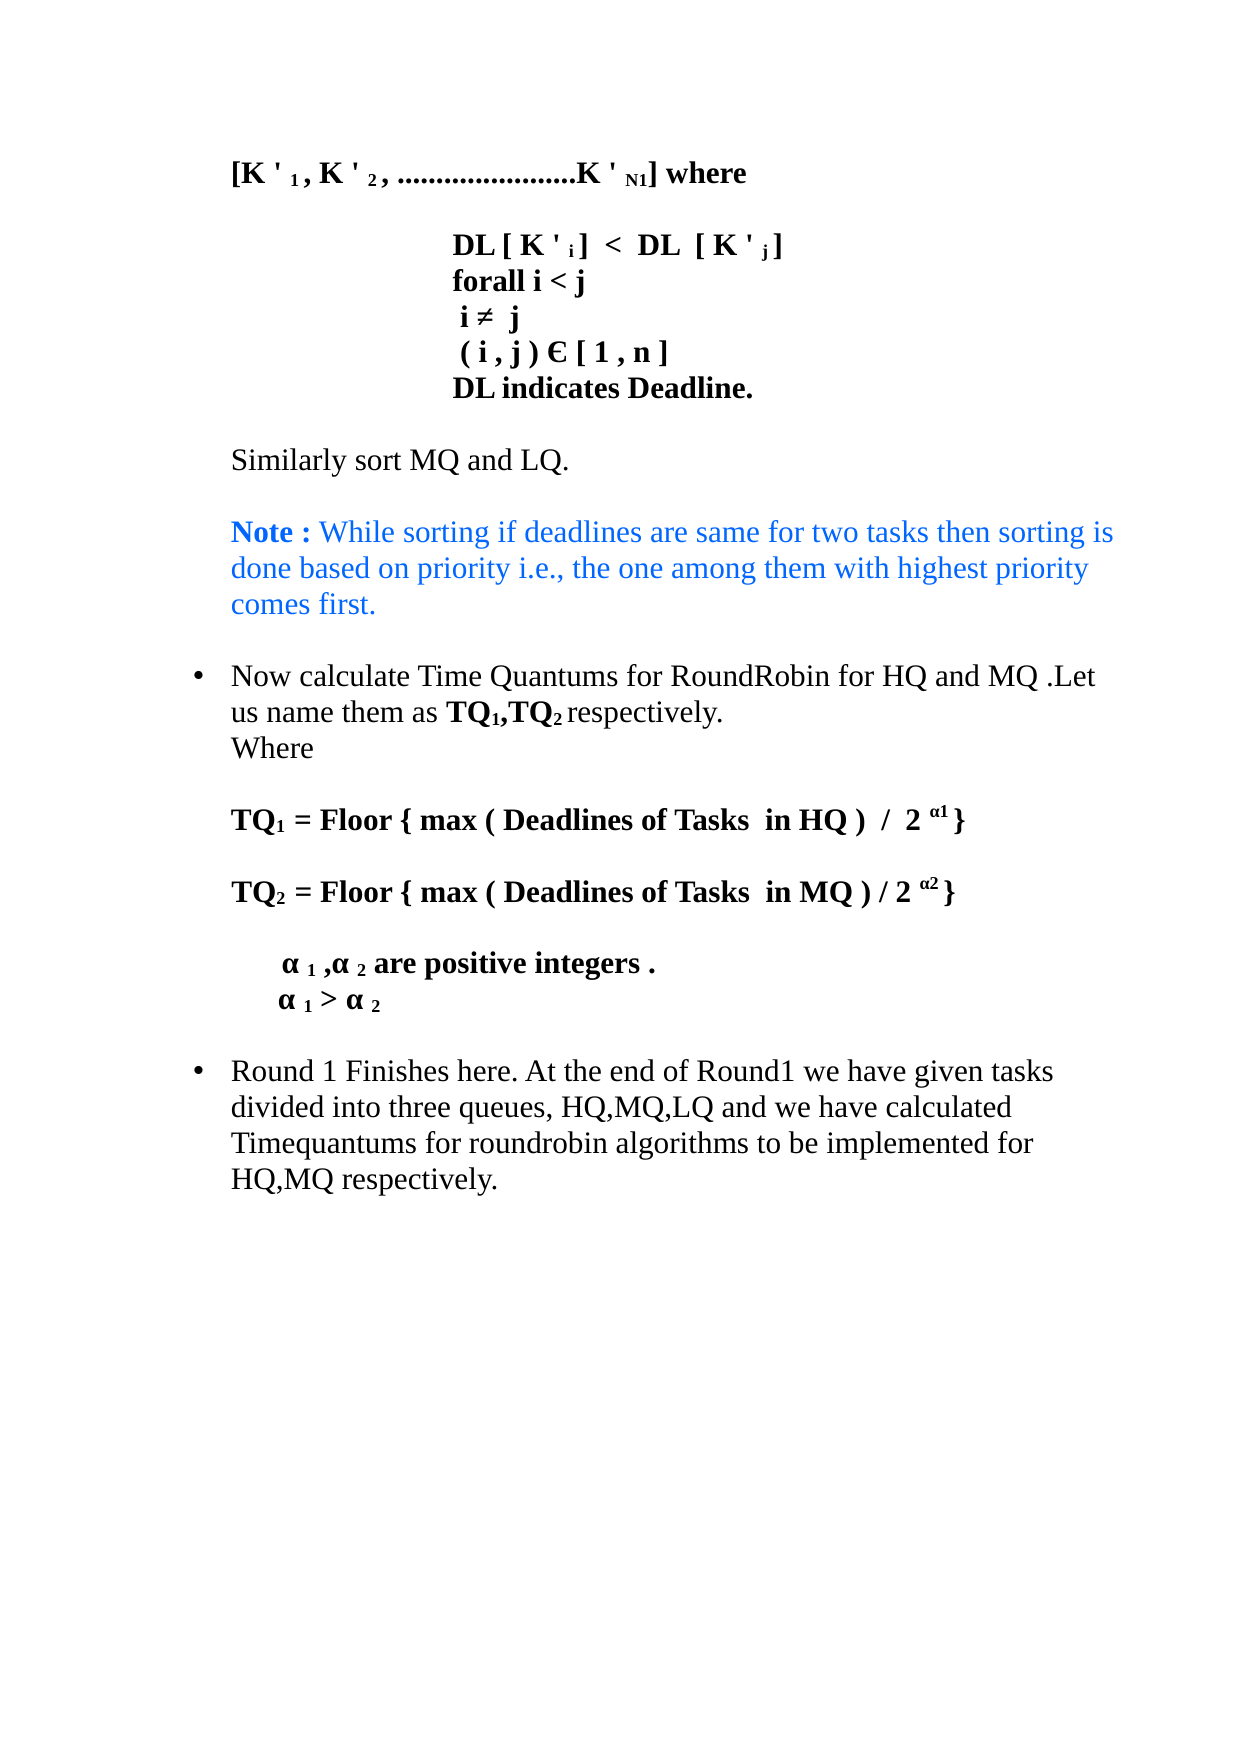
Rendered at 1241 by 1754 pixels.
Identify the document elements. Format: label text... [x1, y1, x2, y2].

text α 1 ,α 2 are positive integers . α 1 > α 2 [118, 945, 1122, 1017]
text TQ2 = Floor { max ( Deadlines of Tasks in MQ ) / 2 α2 } [118, 873, 1122, 909]
list Now calculate Time Quantums for RoundRobin for HQ and MQ .Let us name them as TQ1,TQ2 respectively. [193, 657, 1122, 729]
list Note : While sorting if deadlines are same for two tasks then sorting is done based on priority i.e., the one among them with highest priority comes first. [193, 513, 1122, 657]
list [K ' 1 , K ' 2 , .......................K ' N1] where DL [ K ' i ] < DL [ K ' j ] forall i < j i ≠ j ( i , j ) Є [ 1 , n ] DL indicates Deadline. Similarly sort MQ and LQ. [193, 118, 1122, 477]
list Round 1 Finishes here. At the end of Round1 we have given tasks divided into three queues, HQ,MQ,LQ and we have calculated Timequantums for roundrobin algorithms to be implemented for HQ,MQ respectively. [193, 1052, 1122, 1196]
list Where TQ1 = Floor { max ( Deadlines of Tasks in HQ ) / 2 α1 } [193, 729, 1122, 873]
